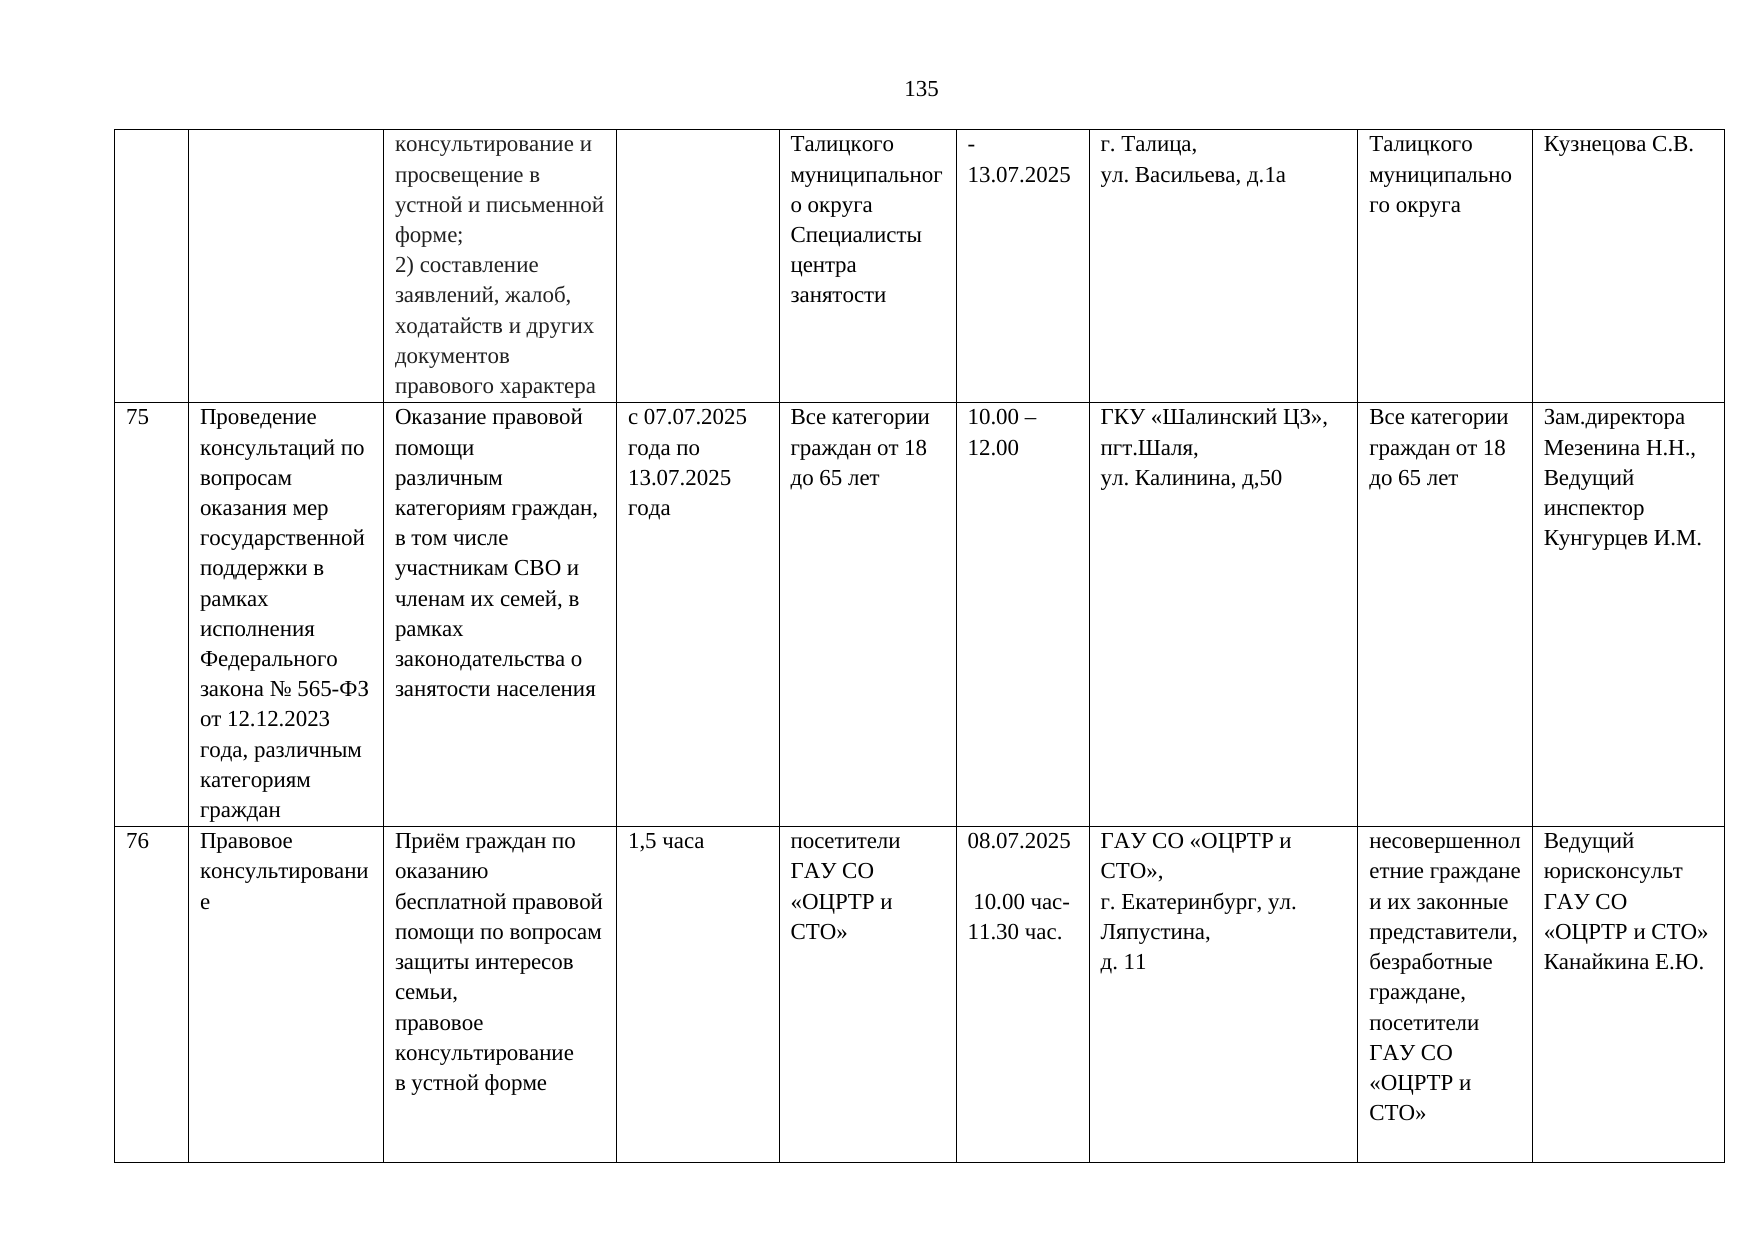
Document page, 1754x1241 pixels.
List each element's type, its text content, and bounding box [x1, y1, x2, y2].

table_cell ГКУ «Шалинский ЦЗ», пгт.Шаля, ул. Калинина, д,50 [1090, 403, 1357, 826]
table_cell [189, 130, 383, 402]
table_cell 13.07.2025 [957, 130, 1089, 402]
table_cell консультирование и просвещение в устной и письменной форме; 2) составление заявлений, жалоб, ходатайств и других документов правового характера [384, 130, 616, 402]
table_cell 08.07.2025 10.00 час-11.30 час. [957, 827, 1089, 1162]
table_cell Правовое консультирование [189, 827, 383, 1162]
table_cell [115, 130, 188, 402]
table_cell г. Талица, ул. Васильева, д.1а [1090, 130, 1357, 402]
table_cell Проведение консультаций по вопросам оказания мер государственной поддержки в рамках исполнения Федерального закона № 565-ФЗ от 12.12.2023 года, различным категориям граждан [189, 403, 383, 826]
table_cell Оказание правовой помощи различным категориям граждан, в том числе участникам СВО и членам их семей, в рамках законодательства о занятости населения [384, 403, 616, 826]
table_cell посетители ГАУ СО «ОЦРТР и СТО» [780, 827, 956, 1162]
table_cell Все категории граждан от 18 до 65 лет [1358, 403, 1532, 826]
table_cell Кузнецова С.В. [1533, 130, 1724, 402]
table_cell [617, 130, 779, 402]
table_cell с 07.07.2025 года по 13.07.2025 года [617, 403, 779, 826]
table_cell Ведущий юрисконсульт ГАУ СО «ОЦРТР и СТО» Канайкина Е.Ю. [1533, 827, 1724, 1162]
table_cell 1,5 часа [617, 827, 779, 1162]
table_cell 10.00 – 12.00 [957, 403, 1089, 826]
table_cell Талицкого муниципального округа Специалисты центра занятости [780, 130, 956, 402]
table_cell Все категории граждан от 18 до 65 лет [780, 403, 956, 826]
table_cell Талицкого муниципального округа [1358, 130, 1532, 402]
table_cell 75 [115, 403, 188, 826]
table_cell несовершеннолетние граждане и их законные представители, безработные граждане, посетители ГАУ СО «ОЦРТР и СТО» [1358, 827, 1532, 1162]
table_cell ГАУ СО «ОЦРТР и СТО», г. Екатеринбург, ул. Ляпустина, д. 11 [1090, 827, 1357, 1162]
table_cell 76 [115, 827, 188, 1162]
table_cell Приём граждан по оказанию бесплатной правовой помощи по вопросам защиты интересов семьи, правовое консультирование в устной форме [384, 827, 616, 1162]
table_cell Зам.директора Мезенина Н.Н., Ведущий инспектор Кунгурцев И.М. [1533, 403, 1724, 826]
